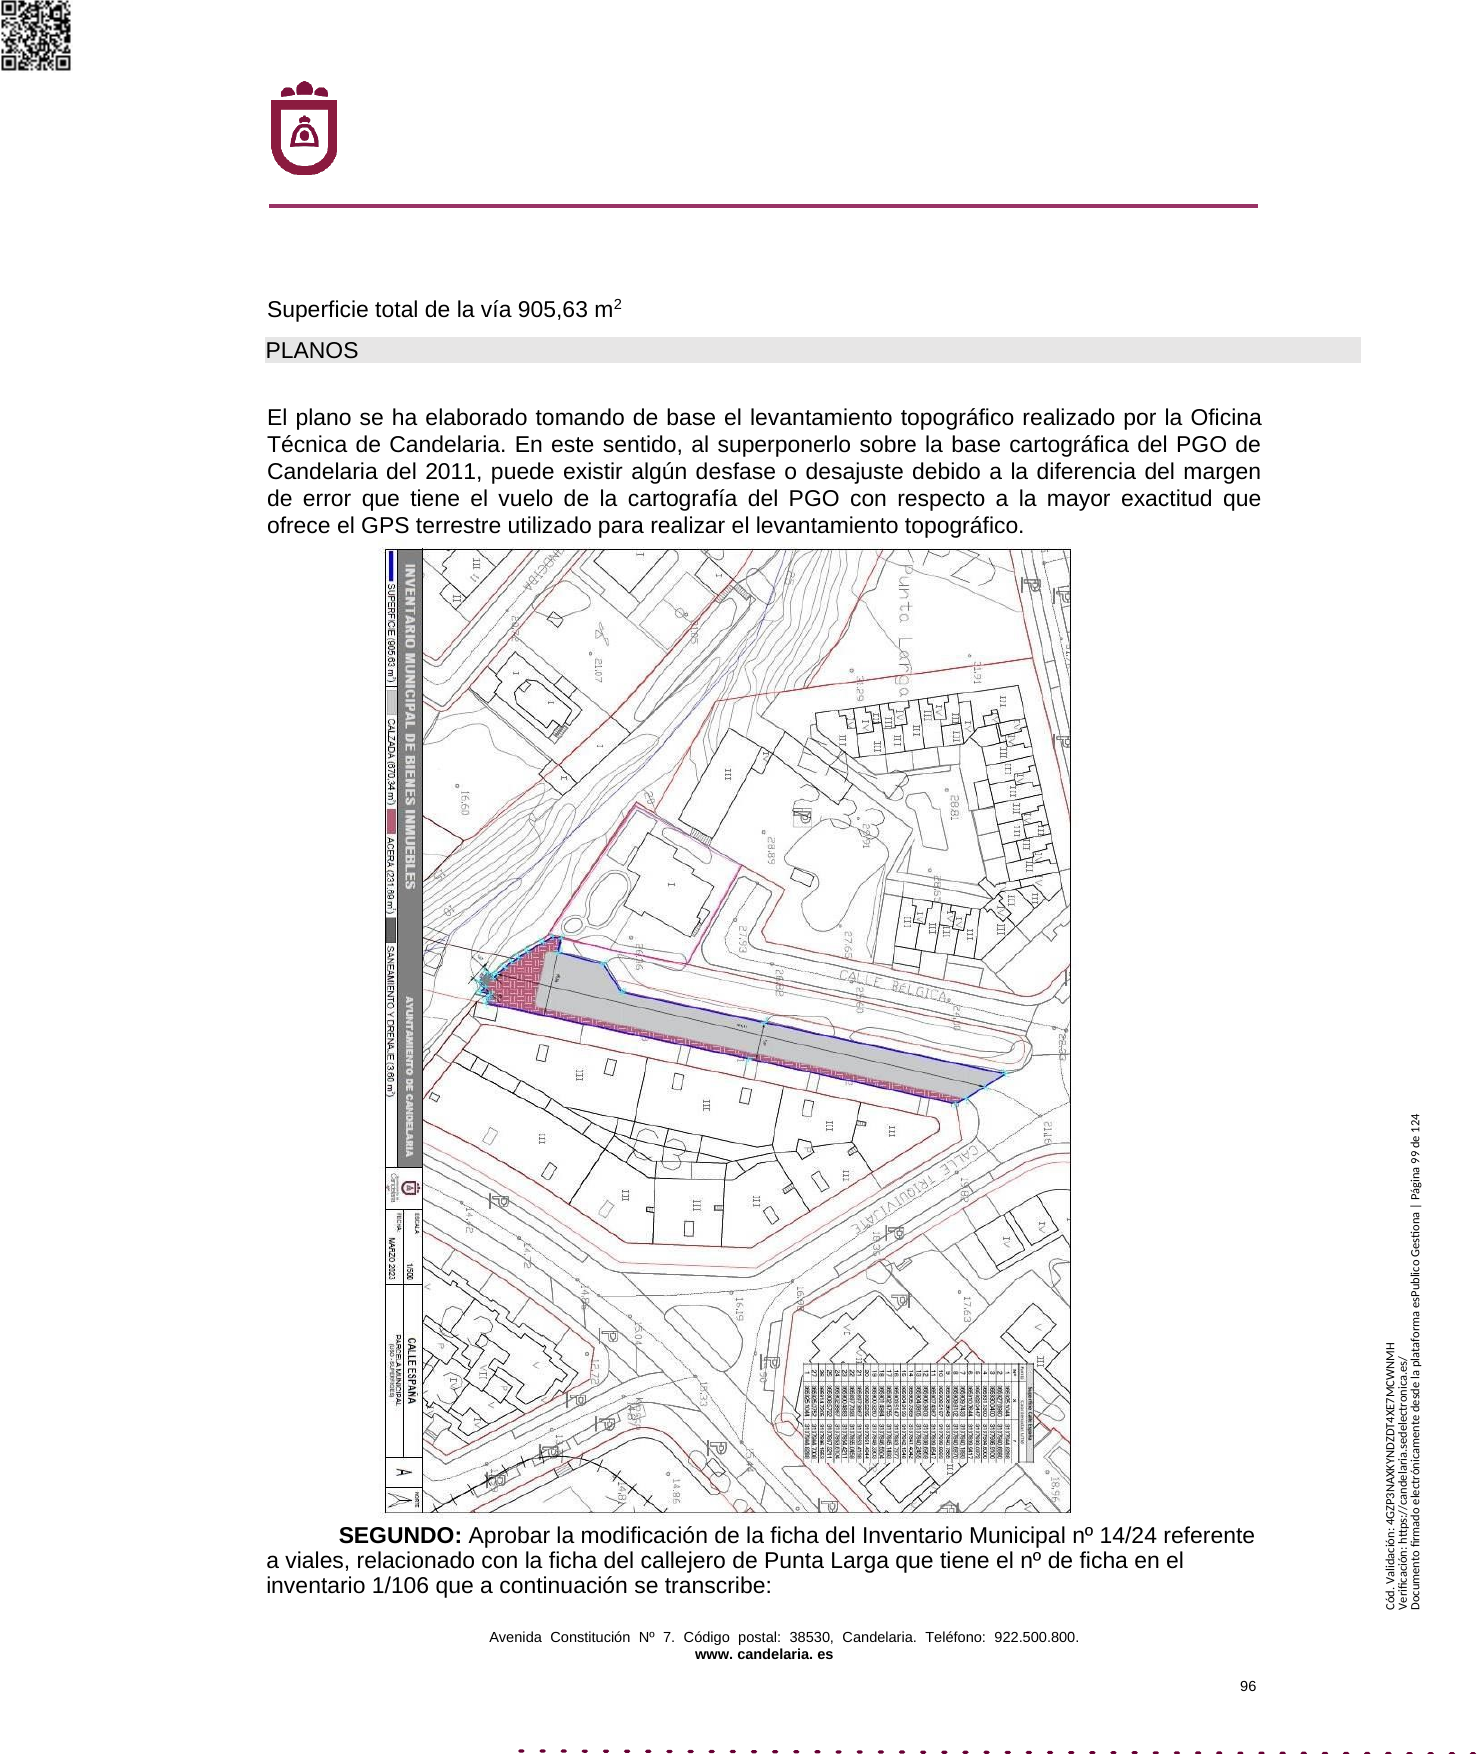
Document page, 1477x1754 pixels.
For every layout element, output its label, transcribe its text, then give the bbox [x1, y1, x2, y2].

text PLANOS [265, 337, 1361, 363]
text SEGUNDO: Aprobar la modificación de la ficha del Inventario Municipal nº 14/24 referente a viales, relacionado con la ficha del callejero de Punta Larga que tiene el nº de ficha en el inventario 1/106 que a continuación se transcribe: [266, 1523, 1262, 1598]
text El plano se ha elaborado tomando de base el levantamiento topográfico realizado por la Oficina Técnica de Candelaria. En este sentido, al superponerlo sobre la base cartográfica del PGO de Candelaria del 2011, puede existir algún desfase o desajuste debido a la diferencia del margen de error que tiene el vuelo de la cartografía del PGO con respecto a la mayor exactitud que ofrece el GPS terrestre utilizado para realizar el levantamiento topográfico. [267, 403, 1262, 538]
text Superficie total de la vía 905,63 m2 [267, 296, 1262, 322]
